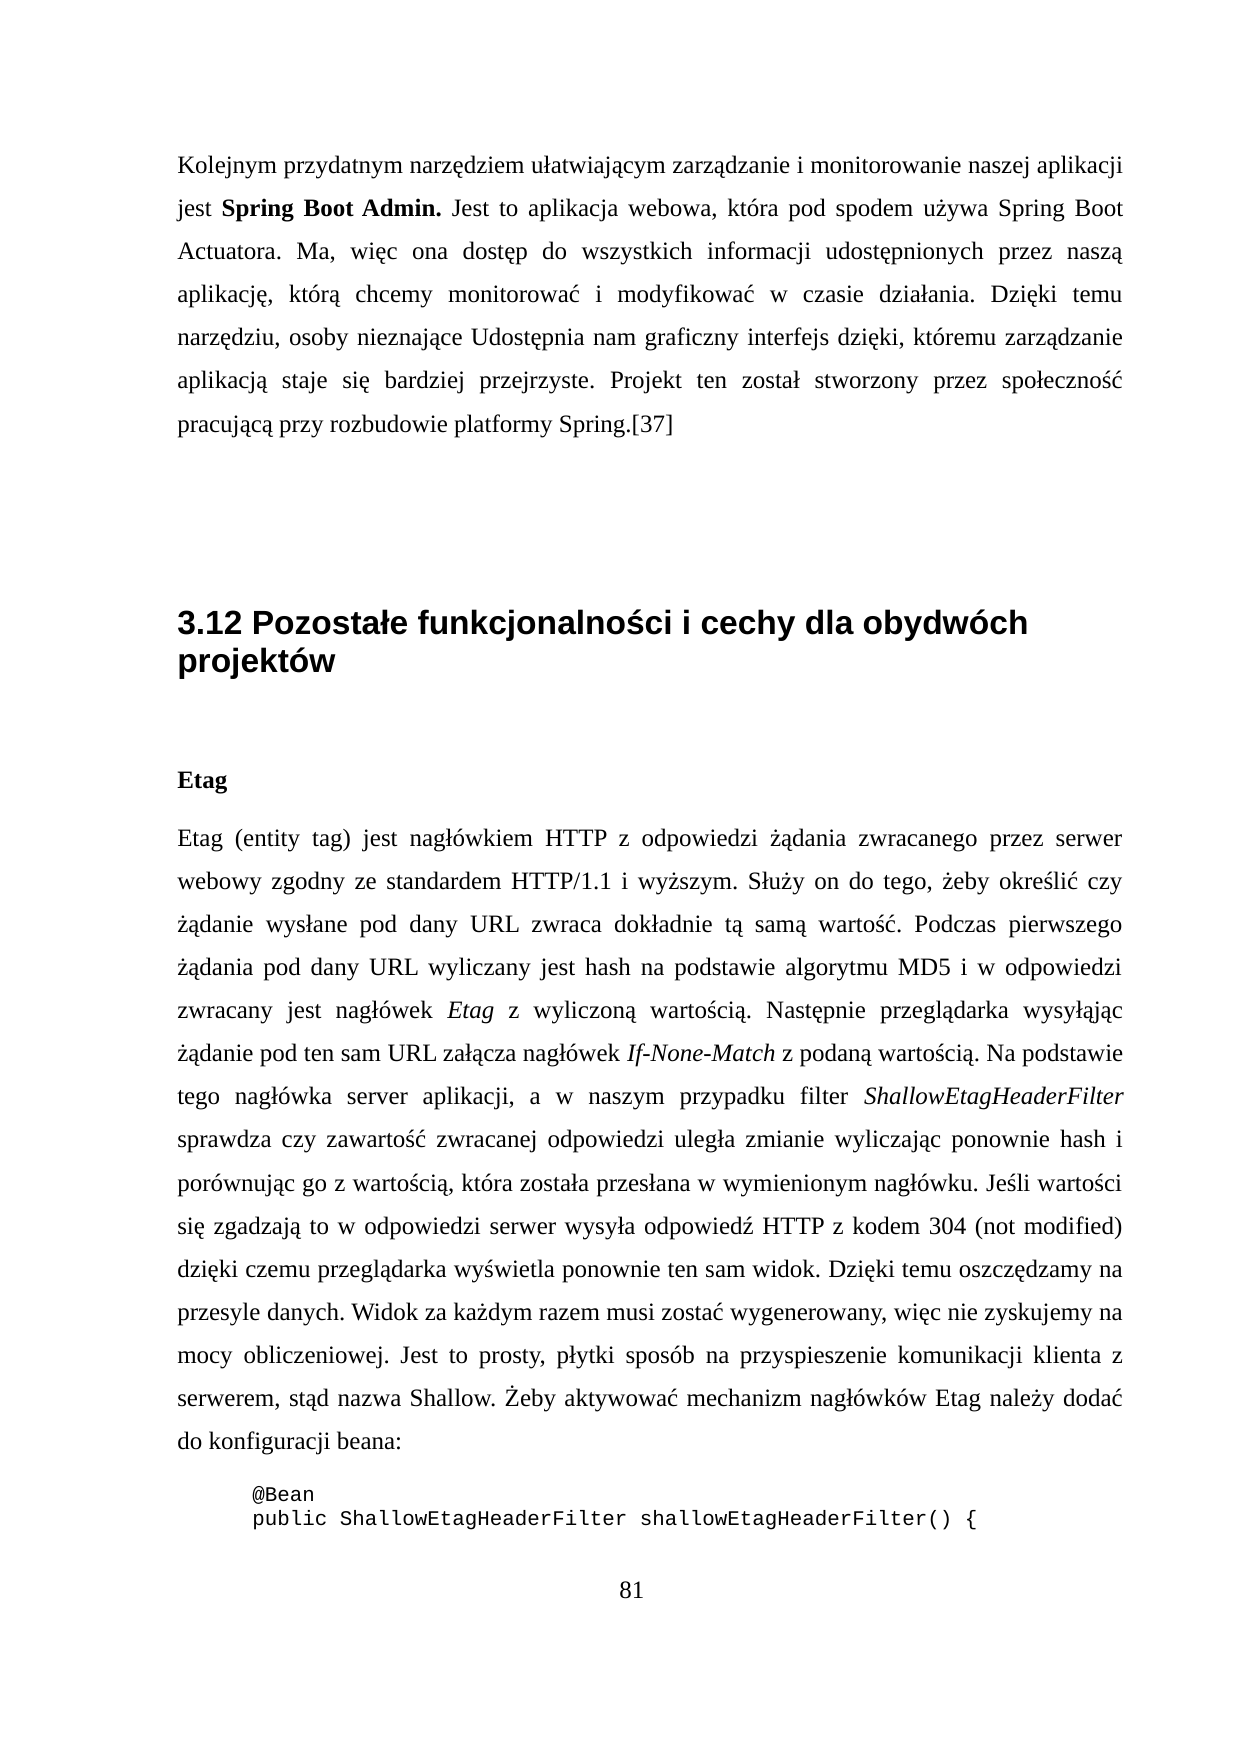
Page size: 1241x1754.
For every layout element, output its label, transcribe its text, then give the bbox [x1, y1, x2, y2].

text public ShallowEtagHeaderFilter shallowEtagHeaderFilter() { [252, 1508, 1123, 1531]
text Etag (entity tag) jest nagłówkiem HTTP z odpowiedzi żądania zwracanego przez serwer webowy zgodny ze standardem HTTP/1.1 i wyższym. Służy on do tego, żeby określić czy żądanie wysłane pod dany URL zwraca dokładnie tą samą wartość. Podczas pierwszego żądania pod dany URL wyliczany jest hash na podstawie algorytmu MD5 i w odpowiedzi zwracany jest nagłówek Etag z wyliczoną wartością. Następnie przeglądarka wysyłąjąc żądanie pod ten sam URL załącza nagłówek If-None-Match z podaną wartością. Na podstawie tego nagłówka server aplikacji, a w naszym przypadku filter ShallowEtagHeaderFilter sprawdza czy zawartość zwracanej odpowiedzi uległa zmianie wyliczając ponownie hash i porównując go z wartością, która została przesłana w wymienionym nagłówku. Jeśli wartości się zgadzają to w odpowiedzi serwer wysyła odpowiedź HTTP z kodem 304 (not modified) dzięki czemu przeglądarka wyświetla ponownie ten sam widok. Dzięki temu oszczędzamy na przesyle danych. Widok za każdym razem musi zostać wygenerowany, więc nie zyskujemy na mocy obliczeniowej. Jest to prosty, płytki sposób na przyspieszenie komunikacji klienta z serwerem, stąd nazwa Shallow. Żeby aktywować mechanizm nagłówków Etag należy dodać do konfiguracji beana: [177, 823, 1123, 1455]
text Etag [177, 765, 1123, 794]
text @Bean [252, 1484, 1123, 1508]
text Kolejnym przydatnym narzędziem ułatwiającym zarządzanie i monitorowanie naszej aplikacji jest Spring Boot Admin. Jest to aplikacja webowa, która pod spodem używa Spring Boot Actuatora. Ma, więc ona dostęp do wszystkich informacji udostępnionych przez naszą aplikację, którą chcemy monitorować i modyfikować w czasie działania. Dzięki temu narzędziu, osoby nieznające Udostępnia nam graficzny interfejs dzięki, któremu zarządzanie aplikacją staje się bardziej przejrzyste. Projekt ten został stworzony przez społeczność pracującą przy rozbudowie platformy Spring.[37] [177, 150, 1123, 437]
subtitle 3.12 Pozostałe funkcjonalności i cechy dla obydwóch projektów [177, 603, 1123, 680]
